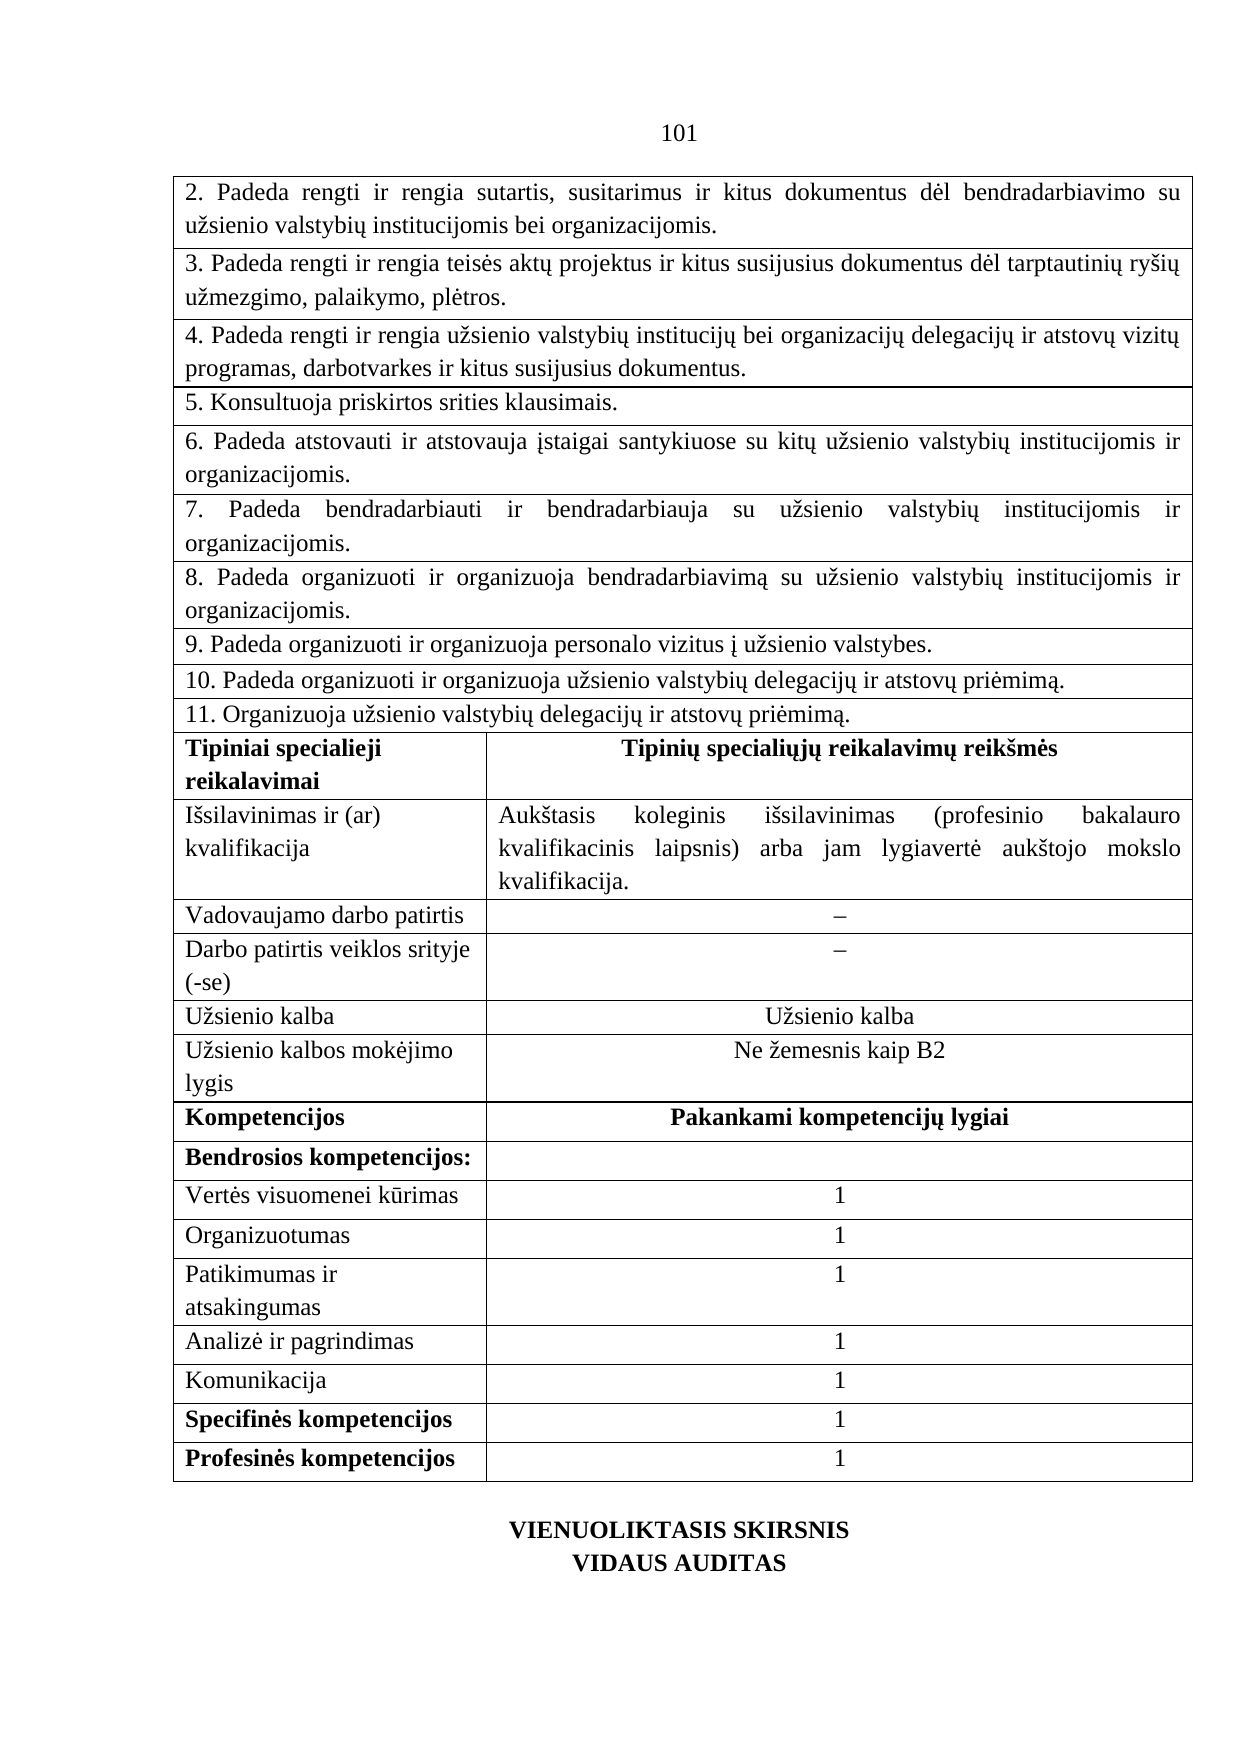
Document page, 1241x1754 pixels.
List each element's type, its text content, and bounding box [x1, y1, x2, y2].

table_cell Komunikacija [174, 1365, 486, 1403]
table_cell Tipiniai specialieji reikalavimai [174, 733, 486, 799]
table_cell – [487, 934, 1192, 1000]
table_cell Darbo patirtis veiklos srityje (-se) [174, 934, 486, 1000]
table_cell 7. Padeda bendradarbiauti ir bendradarbiauja su užsienio valstybių institucijomis ir organizacijomis. [174, 495, 1192, 561]
text VIENUOLIKTASIS SKIRSNIS [177, 1515, 1181, 1544]
table_cell 1 [487, 1365, 1192, 1403]
table_cell [487, 1142, 1192, 1179]
table_cell 4. Padeda rengti ir rengia užsienio valstybių institucijų bei organizacijų delegacijų ir atstovų vizitų programas, darbotvarkes ir kitus susijusius dokumentus. [174, 320, 1192, 386]
table_cell Ne žemesnis kaip B2 [487, 1035, 1192, 1101]
table_cell 9. Padeda organizuoti ir organizuoja personalo vizitus į užsienio valstybes. [174, 629, 1192, 664]
table_cell 6. Padeda atstovauti ir atstovauja įstaigai santykiuose su kitų užsienio valstybių institucijomis ir organizacijomis. [174, 426, 1192, 493]
table_cell Išsilavinimas ir (ar) kvalifikacija [174, 800, 486, 899]
table_cell Užsienio kalbos mokėjimo lygis [174, 1035, 486, 1101]
table_cell Tipinių specialiųjų reikalavimų reikšmės [487, 733, 1192, 799]
table_cell Aukštasis koleginis išsilavinimas (profesinio bakalauro kvalifikacinis laipsnis) arba jam lygiavertė aukštojo mokslo kvalifikacija. [487, 800, 1192, 899]
table_cell 1 [487, 1443, 1192, 1481]
table_cell – [487, 900, 1192, 933]
table_cell Kompetencijos [174, 1103, 486, 1141]
table_cell Analizė ir pagrindimas [174, 1326, 486, 1364]
table_cell 5. Konsultuoja priskirtos srities klausimais. [174, 388, 1192, 425]
table_cell Patikimumas ir atsakingumas [174, 1259, 486, 1325]
table_cell Užsienio kalba [174, 1001, 486, 1034]
table_cell Vadovaujamo darbo patirtis [174, 900, 486, 933]
table_cell 1 [487, 1326, 1192, 1364]
table_cell 3. Padeda rengti ir rengia teisės aktų projektus ir kitus susijusius dokumentus dėl tarptautinių ryšių užmezgimo, palaikymo, plėtros. [174, 249, 1192, 319]
table_cell Organizuotumas [174, 1220, 486, 1258]
table_cell 2. Padeda rengti ir rengia sutartis, susitarimus ir kitus dokumentus dėl bendradarbiavimo su užsienio valstybių institucijomis bei organizacijomis. [174, 177, 1192, 247]
table_cell Vertės visuomenei kūrimas [174, 1181, 486, 1219]
table_cell 1 [487, 1220, 1192, 1258]
table_cell Profesinės kompetencijos [174, 1443, 486, 1481]
table_cell 1 [487, 1404, 1192, 1442]
table_cell Specifinės kompetencijos [174, 1404, 486, 1442]
text VIDAUS AUDITAS [177, 1548, 1181, 1577]
table_cell 1 [487, 1181, 1192, 1219]
table_cell Užsienio kalba [487, 1001, 1192, 1034]
table_cell 10. Padeda organizuoti ir organizuoja užsienio valstybių delegacijų ir atstovų priėmimą. [174, 665, 1192, 698]
table_cell Bendrosios kompetencijos: [174, 1142, 486, 1179]
table_cell 1 [487, 1259, 1192, 1325]
table_cell 11. Organizuoja užsienio valstybių delegacijų ir atstovų priėmimą. [174, 699, 1192, 732]
table_cell Pakankami kompetencijų lygiai [487, 1103, 1192, 1141]
table_cell 8. Padeda organizuoti ir organizuoja bendradarbiavimą su užsienio valstybių institucijomis ir organizacijomis. [174, 562, 1192, 628]
